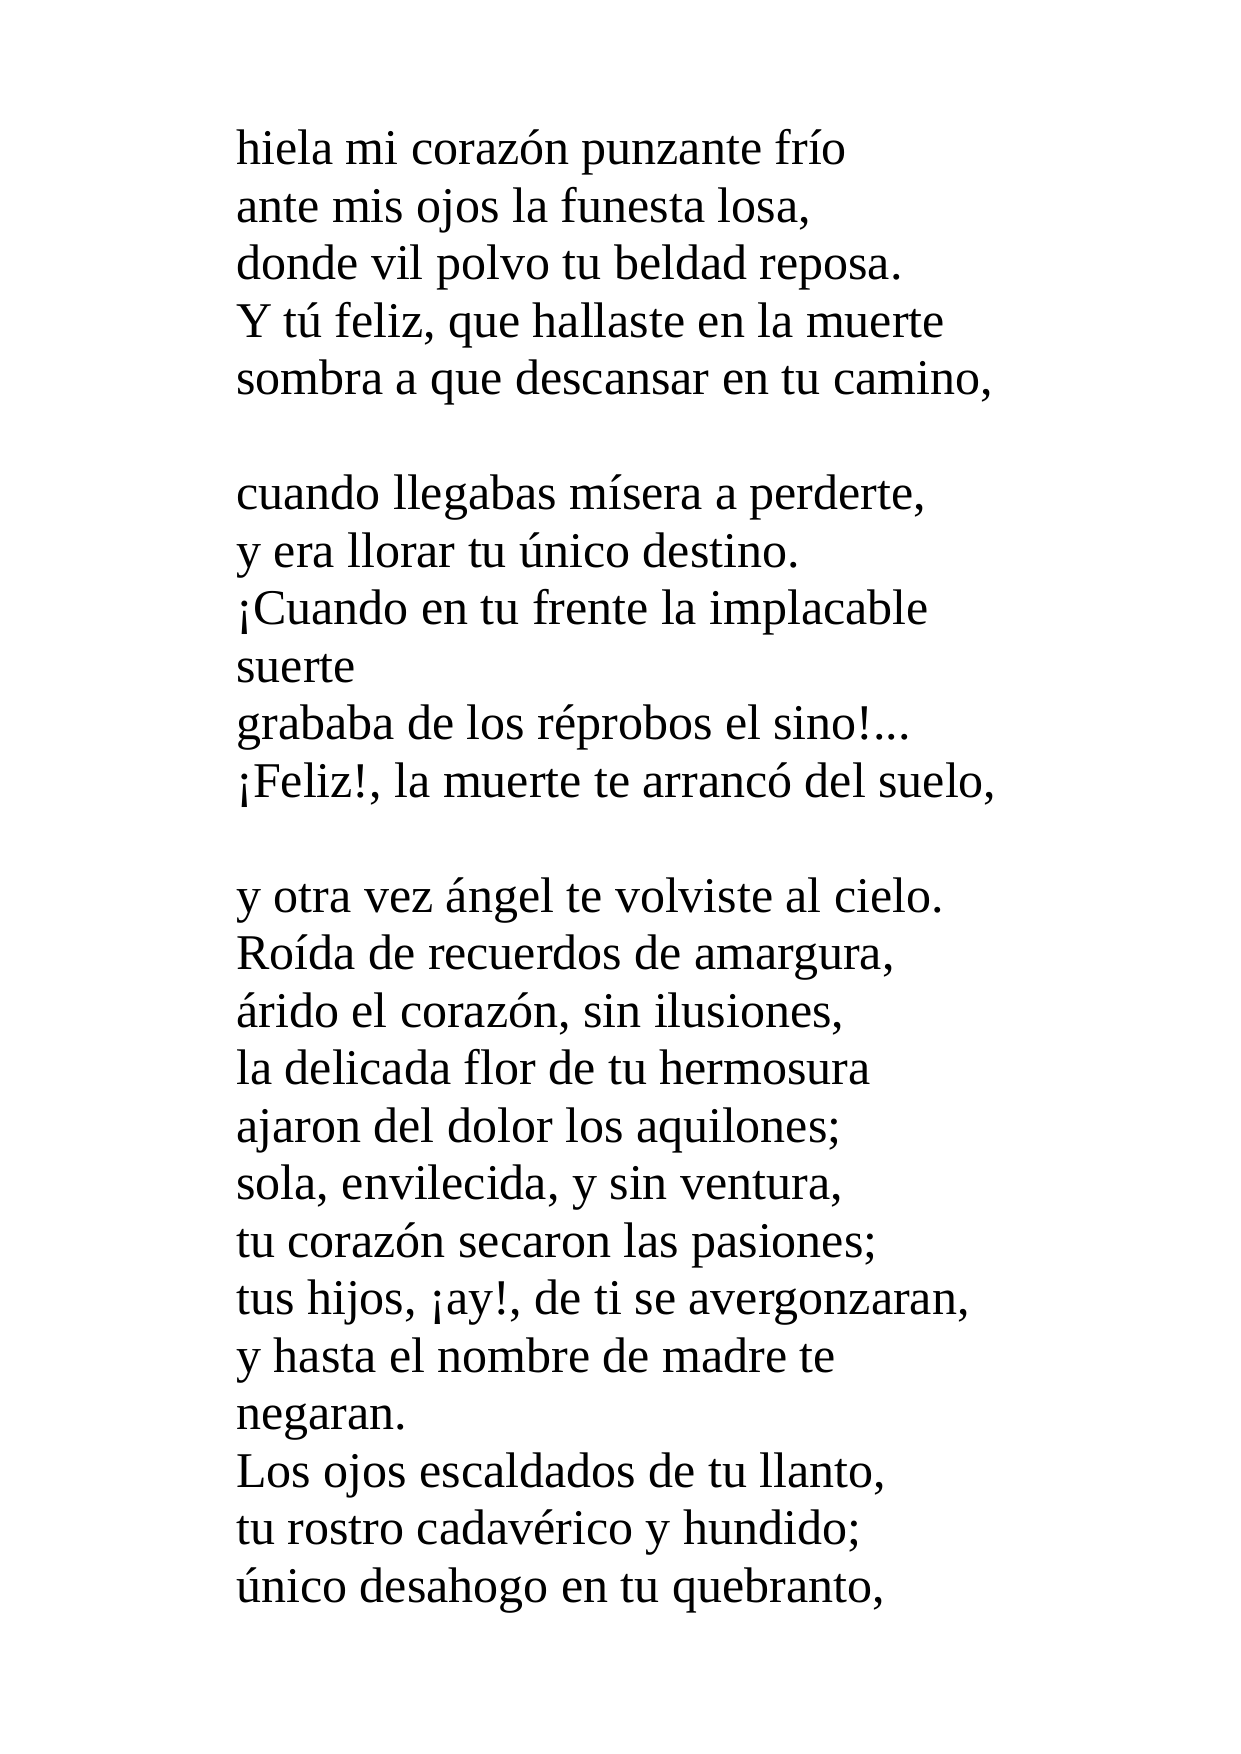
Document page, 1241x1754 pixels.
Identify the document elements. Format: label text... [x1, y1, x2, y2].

text hiela mi corazón punzante frío ante mis ojos la funesta losa, donde vil polvo tu beldad reposa. Y tú feliz, que hallaste en la muerte sombra a que descansar en tu camino, cuando llegabas mísera a perderte, y era llorar tu único destino. ¡Cuando en tu frente la implacable suerte grababa de los réprobos el sino!... ¡Feliz!, la muerte te arrancó del suelo, y otra vez ángel te volviste al cielo. Roída de recuerdos de amargura, árido el corazón, sin ilusiones, la delicada flor de tu hermosura ajaron del dolor los aquilones; sola, envilecida, y sin ventura, tu corazón secaron las pasiones; tus hijos, ¡ay!, de ti se avergonzaran, y hasta el nombre de madre te negaran. Los ojos escaldados de tu llanto, tu rostro cadavérico y hundido; único desahogo en tu quebranto, [236, 118, 1004, 1613]
